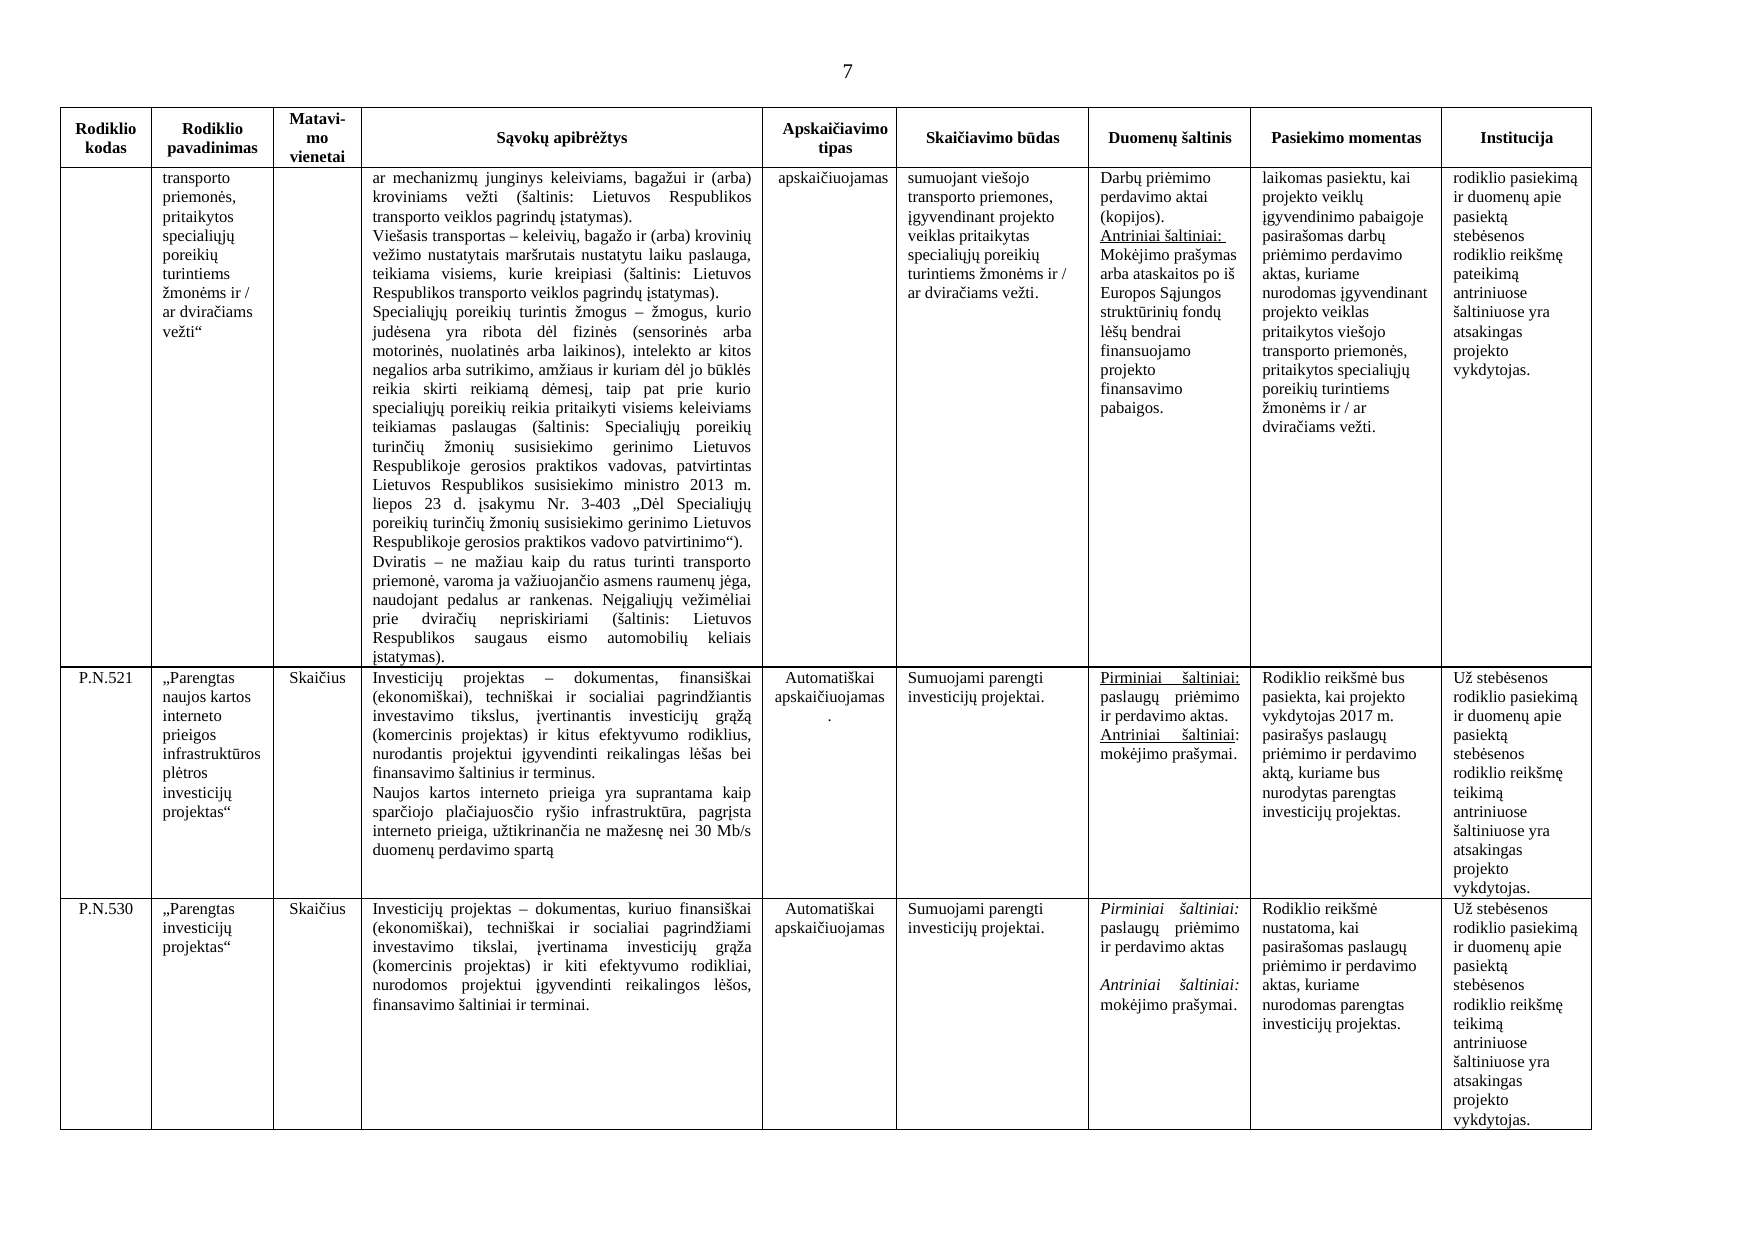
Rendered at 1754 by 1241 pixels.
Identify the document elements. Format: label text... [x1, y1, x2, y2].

table_cell Automatiškai apskaičiuojamas. [763, 668, 896, 897]
table_header Apskaičiavimo tipas [763, 108, 896, 167]
table_cell P.N.521 [61, 668, 151, 897]
table_header Rodiklio kodas [61, 108, 151, 167]
table_cell [61, 168, 151, 666]
table_cell Už stebėsenos rodiklio pasiekimą ir duomenų apie pasiektą stebėsenos rodiklio reikšmę teikimą antriniuose šaltiniuose yra atsakingas projekto vykdytojas. [1442, 668, 1591, 897]
table_cell [56, 167, 60, 666]
table_cell Investicijų projektas – dokumentas, finansiškai (ekonomiškai), techniškai ir socialiai pagrindžiantis investavimo tikslus, įvertinantis investicijų grąžą (komercinis projektas) ir kitus efektyvumo rodiklius, nurodantis projektui įgyvendinti reikalingas lėšas bei finansavimo šaltinius ir terminus. Naujos kartos interneto prieiga yra suprantama kaip sparčiojo plačiajuosčio ryšio infrastruktūra, pagrįsta interneto prieiga, užtikrinančia ne mažesnę nei 30 Mb/s duomenų perdavimo spartą [362, 668, 762, 897]
table_cell sumuojant viešojo transporto priemones, įgyvendinant projekto veiklas pritaikytas specialiųjų poreikių turintiems žmonėms ir / ar dviračiams vežti. [897, 168, 1088, 666]
table_cell [274, 168, 361, 666]
table_header Matavi-mo vienetai [274, 108, 361, 167]
table_cell Už stebėsenos rodiklio pasiekimą ir duomenų apie pasiektą stebėsenos rodiklio reikšmę teikimą antriniuose šaltiniuose yra atsakingas projekto vykdytojas. [1442, 899, 1591, 1128]
table_cell Pirminiai šaltiniai: paslaugų priėmimo ir perdavimo aktas Antriniai šaltiniai: mokėjimo prašymai. [1089, 899, 1250, 1128]
table_cell Rodiklio reikšmė bus pasiekta, kai projekto vykdytojas 2017 m. pasirašys paslaugų priėmimo ir perdavimo aktą, kuriame bus nurodytas parengtas investicijų projektas. [1251, 668, 1441, 897]
table_cell Sumuojami parengti investicijų projektai. [897, 899, 1088, 1128]
table_header [56, 107, 60, 167]
table_cell Sumuojami parengti investicijų projektai. [897, 668, 1088, 897]
table_header Duomenų šaltinis [1089, 108, 1250, 167]
table_cell rodiklio pasiekimą ir duomenų apie pasiektą stebėsenos rodiklio reikšmę pateikimą antriniuose šaltiniuose yra atsakingas projekto vykdytojas. [1442, 168, 1591, 666]
table_cell Rodiklio reikšmė nustatoma, kai pasirašomas paslaugų priėmimo ir perdavimo aktas, kuriame nurodomas parengtas investicijų projektas. [1251, 899, 1441, 1128]
table_header Rodiklio pavadinimas [152, 108, 273, 167]
table_cell [56, 898, 60, 1128]
table_cell Investicijų projektas – dokumentas, kuriuo finansiškai (ekonomiškai), techniškai ir socialiai pagrindžiami investavimo tikslai, įvertinama investicijų grąža (komercinis projektas) ir kiti efektyvumo rodikliai, nurodomos projektui įgyvendinti reikalingos lėšos, finansavimo šaltiniai ir terminai. [362, 899, 762, 1128]
table_header Pasiekimo momentas [1251, 108, 1441, 167]
table_header Institucija [1442, 108, 1591, 167]
table_header Skaičiavimo būdas [897, 108, 1088, 167]
table_cell Pirminiai šaltiniai: paslaugų priėmimo ir perdavimo aktas. Antriniai šaltiniai: mokėjimo prašymai. [1089, 668, 1250, 897]
table_cell [56, 666, 60, 897]
table_cell P.N.530 [61, 899, 151, 1128]
table_cell Skaičius [274, 899, 361, 1128]
table_cell laikomas pasiektu, kai projekto veiklų įgyvendinimo pabaigoje pasirašomas darbų priėmimo perdavimo aktas, kuriame nurodomas įgyvendinant projekto veiklas pritaikytos viešojo transporto priemonės, pritaikytos specialiųjų poreikių turintiems žmonėms ir / ar dviračiams vežti. [1251, 168, 1441, 666]
table_cell Automatiškai apskaičiuojamas [763, 899, 896, 1128]
table_cell Skaičius [274, 668, 361, 897]
table_cell apskaičiuojamas [763, 168, 896, 666]
table_cell ar mechanizmų junginys keleiviams, bagažui ir (arba) kroviniams vežti (šaltinis: Lietuvos Respublikos transporto veiklos pagrindų įstatymas). Viešasis transportas – keleivių, bagažo ir (arba) krovinių vežimo nustatytais maršrutais nustatytu laiku paslauga, teikiama visiems, kurie kreipiasi (šaltinis: Lietuvos Respublikos transporto veiklos pagrindų įstatymas). Specialiųjų poreikių turintis žmogus – žmogus, kurio judėsena yra ribota dėl fizinės (sensorinės arba motorinės, nuolatinės arba laikinos), intelekto ar kitos negalios arba sutrikimo, amžiaus ir kuriam dėl jo būklės reikia skirti reikiamą dėmesį, taip pat prie kurio specialiųjų poreikių reikia pritaikyti visiems keleiviams teikiamas paslaugas (šaltinis: Specialiųjų poreikių turinčių žmonių susisiekimo gerinimo Lietuvos Respublikoje gerosios praktikos vadovas, patvirtintas Lietuvos Respublikos susisiekimo ministro 2013 m. liepos 23 d. įsakymu Nr. 3-403 „Dėl Specialiųjų poreikių turinčių žmonių susisiekimo gerinimo Lietuvos Respublikoje gerosios praktikos vadovo patvirtinimo“). Dviratis – ne mažiau kaip du ratus turinti transporto priemonė, varoma ja važiuojančio asmens raumenų jėga, naudojant pedalus ar rankenas. Neįgaliųjų vežimėliai prie dviračių nepriskiriami (šaltinis: Lietuvos Respublikos saugaus eismo automobilių keliais įstatymas). [362, 168, 762, 666]
table_header Sąvokų apibrėžtys [362, 108, 762, 167]
table_cell „Parengtas investicijų projektas“ [152, 899, 273, 1128]
table_cell Darbų priėmimo perdavimo aktai (kopijos). Antriniai šaltiniai: Mokėjimo prašymas arba ataskaitos po iš Europos Sąjungos struktūrinių fondų lėšų bendrai finansuojamo projekto finansavimo pabaigos. [1089, 168, 1250, 666]
table_cell transporto priemonės, pritaikytos specialiųjų poreikių turintiems žmonėms ir / ar dviračiams vežti“ [152, 168, 273, 666]
table_cell „Parengtas naujos kartos interneto prieigos infrastruktūros plėtros investicijų projektas“ [152, 668, 273, 897]
